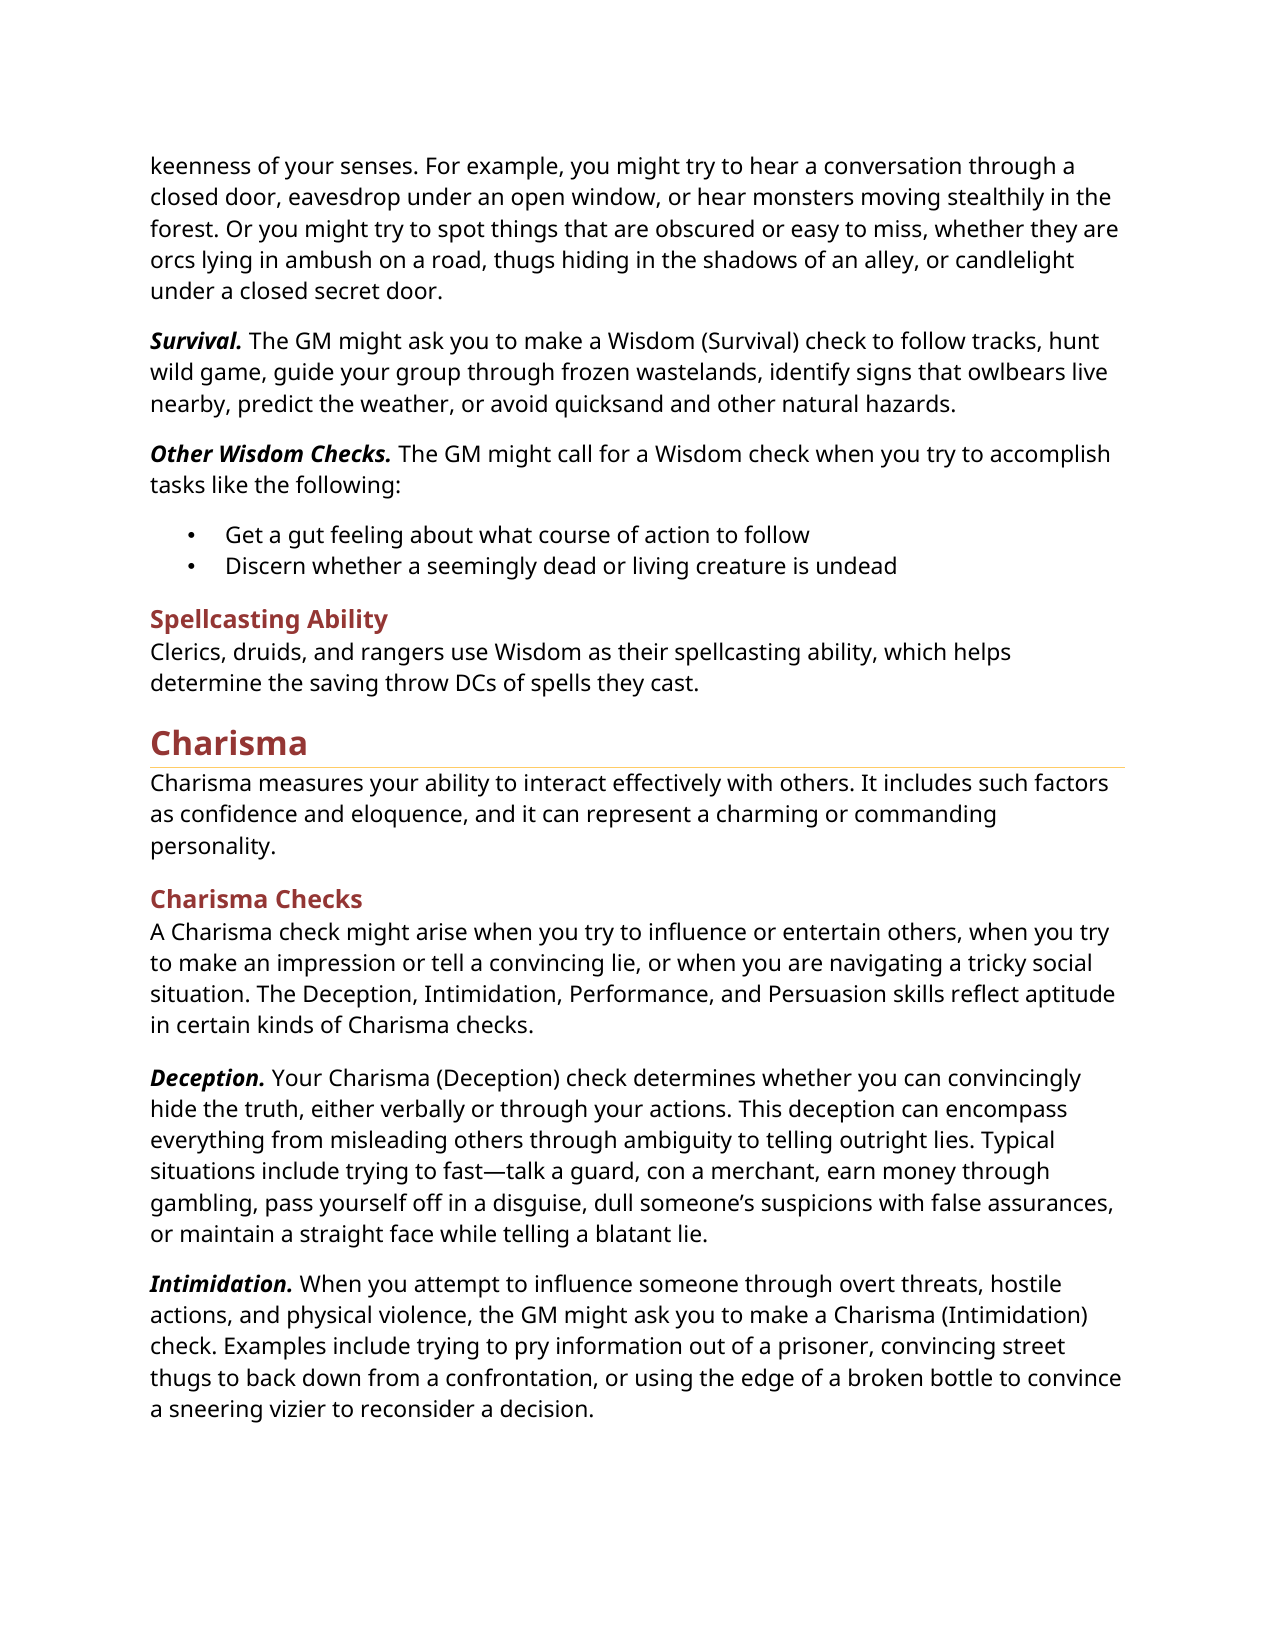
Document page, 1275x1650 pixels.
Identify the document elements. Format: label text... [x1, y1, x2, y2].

text Other Wisdom Checks. The GM might call for a Wisdom check when you try to accomplish tasks like the following: [150, 437, 1125, 500]
text Survival. The GM might ask you to make a Wisdom (Survival) check to follow tracks, hunt wild game, guide your group through frozen wastelands, identify signs that owlbears live nearby, predict the weather, or avoid quicksand and other natural hazards. [150, 325, 1125, 419]
subtitle Charisma Checks [150, 882, 1125, 916]
subtitle Spellcasting Ability [150, 602, 1125, 636]
list Discern whether a seemingly dead or living creature is undead [187, 550, 1125, 581]
text Deception. Your Charisma (Deception) check determines whether you can convincingly hide the truth, either verbally or through your actions. This deception can encompass everything from misleading others through ambiguity to telling outright lies. Typical situations include trying to fast—talk a guard, con a merchant, earn money through gambling, pass yourself off in a disguise, dull someone’s suspicions with false assurances, or maintain a straight face while telling a blatant lie. [150, 1062, 1125, 1249]
text Intimidation. When you attempt to influence someone through overt threats, hostile actions, and physical violence, the GM might ask you to make a Charisma (Intimidation) check. Examples include trying to pry information out of a prisoner, convincing street thugs to back down from a confrontation, or using the edge of a broken bottle to convince a sneering vizier to reconsider a decision. [150, 1268, 1125, 1424]
text Charisma measures your ability to interact effectively with others. It includes such factors as confidence and eloquence, and it can represent a charming or commanding personality. [150, 768, 1125, 861]
text Clerics, druids, and rangers use Wisdom as their spellcasting ability, which helps determine the saving throw DCs of spells they cast. [150, 636, 1125, 699]
text A Charisma check might arise when you try to influence or entertain others, when you try to make an impression or tell a convincing lie, or when you are navigating a tricky social situation. The Deception, Intimidation, Performance, and Persuasion skills reflect aptitude in certain kinds of Charisma checks. [150, 916, 1125, 1041]
text keenness of your senses. For example, you might try to hear a conversation through a closed door, eavesdrop under an open window, or hear monsters moving stealthily in the forest. Or you might try to spot things that are obscured or easy to miss, whether they are orcs lying in ambush on a road, thugs hiding in the shadows of an alley, or candlelight under a closed secret door. [150, 150, 1125, 306]
list Get a gut feeling about what course of action to follow [187, 519, 1125, 550]
subtitle Charisma [150, 719, 1125, 767]
